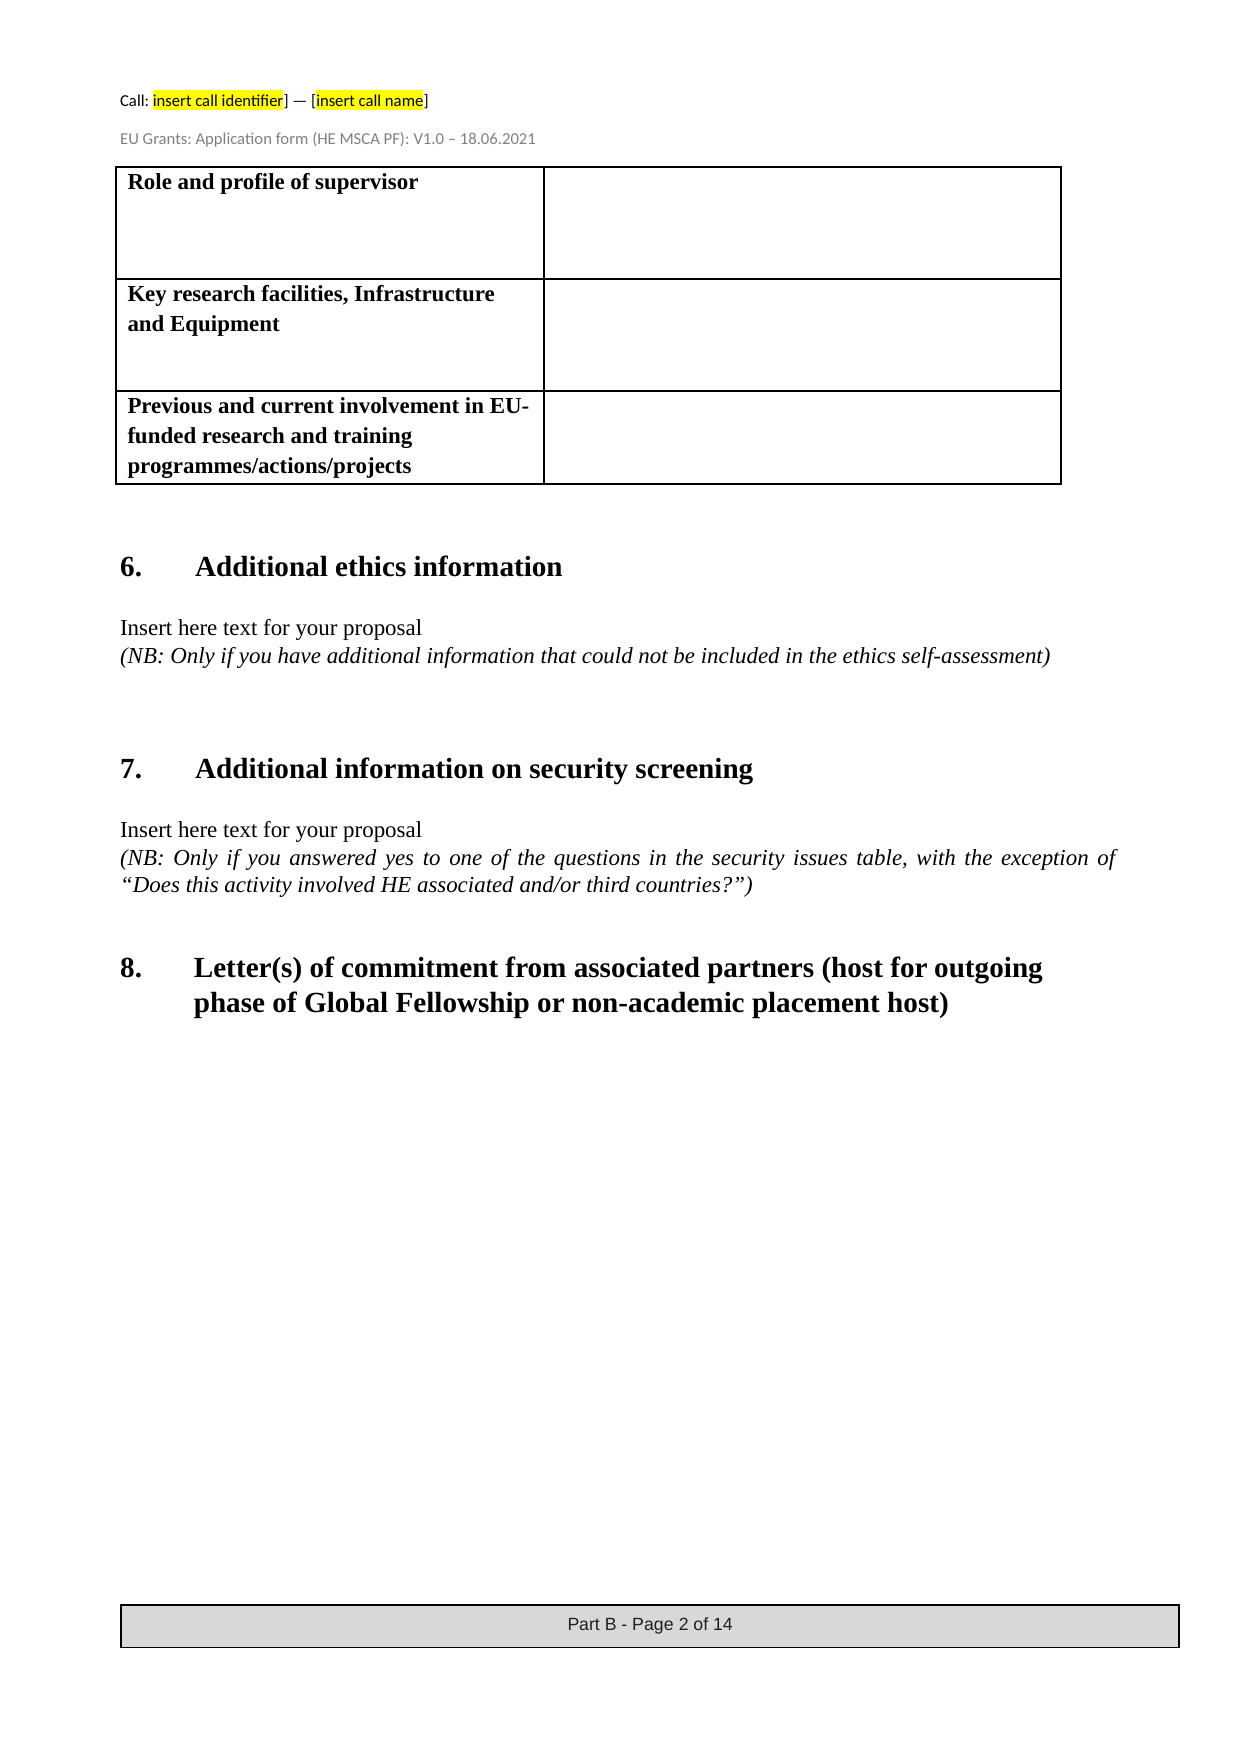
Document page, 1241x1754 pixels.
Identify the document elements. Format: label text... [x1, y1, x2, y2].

subtitle 8. Letter(s) of commitment from associated partners (host for outgoing phase of Global Fellowship or non-academic placement host) [120, 950, 1121, 1018]
table_cell Previous and current involvement in EU-funded research and training programmes/actions/projects [117, 392, 543, 483]
table_cell Role and profile of supervisor [117, 168, 543, 278]
table_cell [545, 280, 1060, 390]
table_cell [545, 168, 1060, 278]
subtitle 6. Additional ethics information [120, 549, 1121, 583]
text Insert here text for your proposal [120, 816, 1121, 842]
table_cell [545, 392, 1060, 483]
table_cell Key research facilities, Infrastructure and Equipment [117, 280, 543, 390]
text (NB: Only if you have additional information that could not be included in the ethics self-assessment) [120, 642, 1121, 668]
text Insert here text for your proposal [120, 614, 1121, 641]
subtitle 7. Additional information on security screening [120, 751, 1121, 784]
text (NB: Only if you answered yes to one of the questions in the security issues table, with the exception of “Does this activity involved HE associated and/or third countries?”) [120, 844, 1121, 898]
